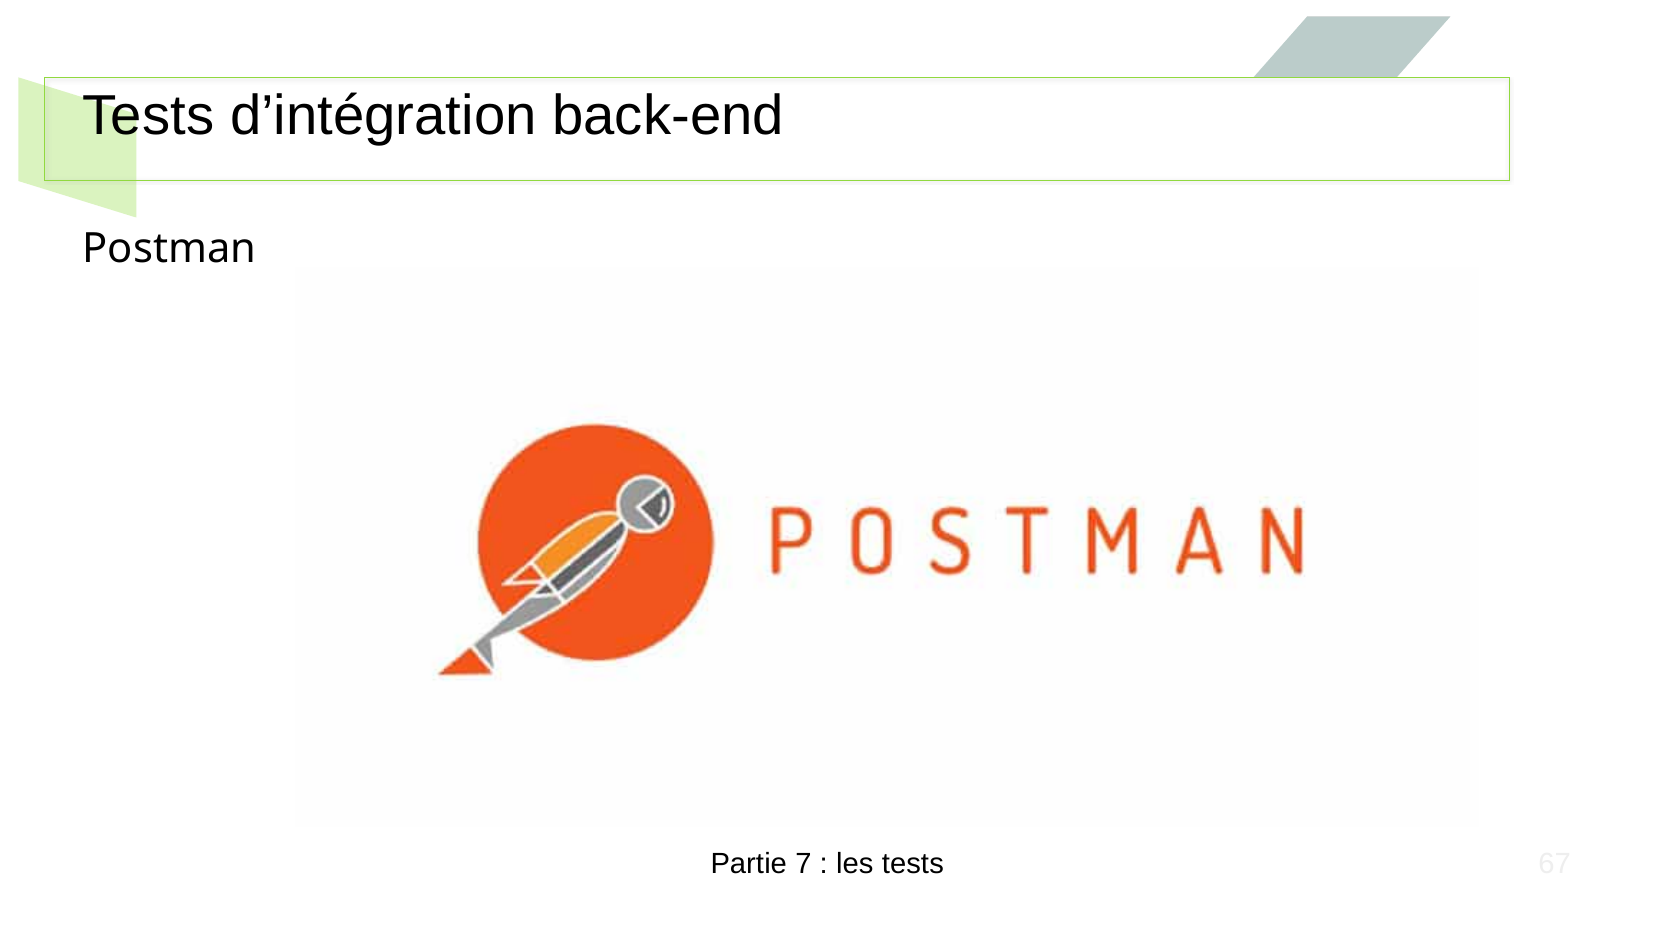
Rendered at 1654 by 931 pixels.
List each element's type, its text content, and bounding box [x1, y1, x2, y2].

picture [295, 267, 1479, 827]
title Tests d’intégration back-end [82, 37, 1571, 193]
list Postman [82, 217, 1571, 758]
